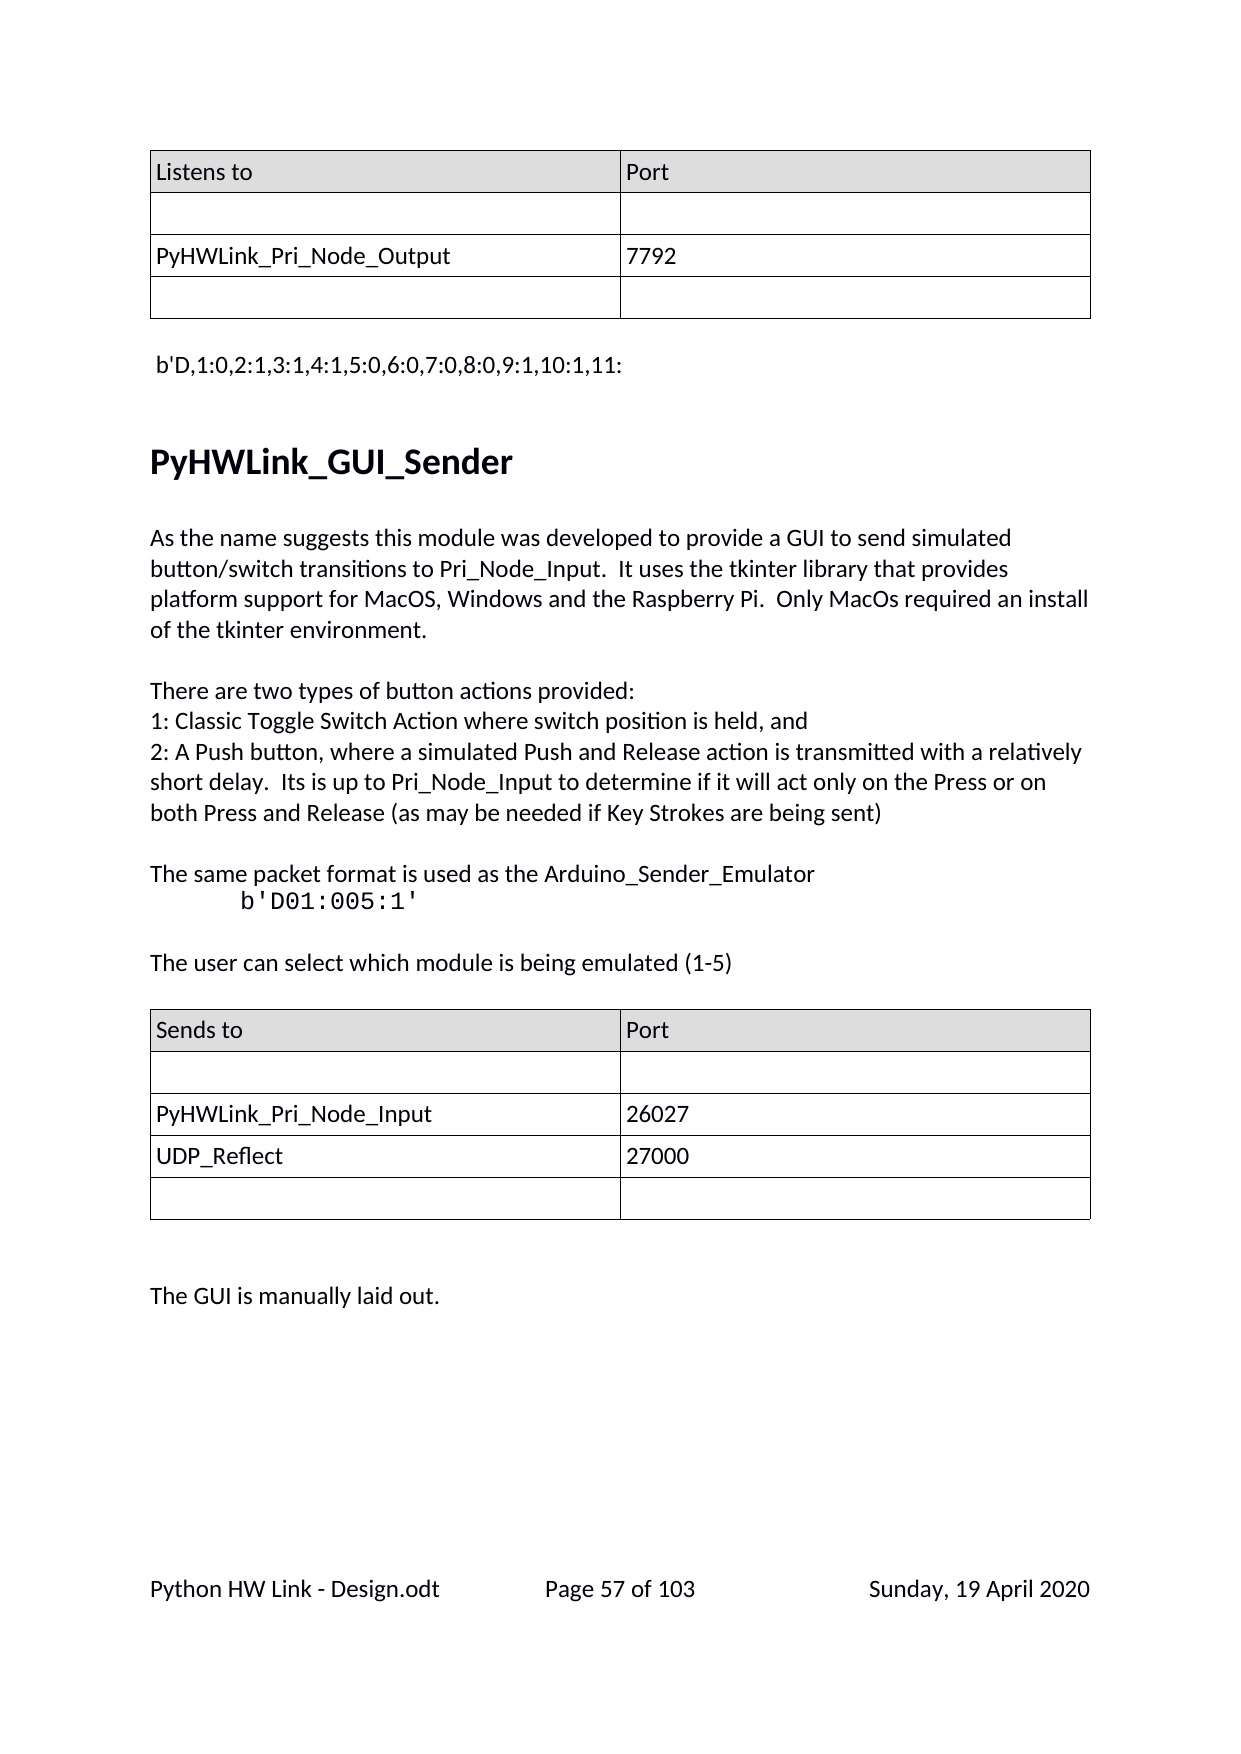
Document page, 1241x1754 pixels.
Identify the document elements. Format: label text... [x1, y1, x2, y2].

text b'D,1:0,2:1,3:1,4:1,5:0,6:0,7:0,8:0,9:1,10:1,11: [150, 349, 1090, 379]
text As the name suggests this module was developed to provide a GUI to send simulated button/switch transitions to Pri_Node_Input. It uses the tkinter library that provides platform support for MacOS, Windows and the Raspberry Pi. Only MacOs required an install of the tkinter environment. [150, 522, 1090, 644]
table_cell PyHWLink_Pri_Node_Input [151, 1094, 620, 1135]
subtitle PyHWLink_GUI_Sender [150, 438, 1090, 483]
text 1: Classic Toggle Switch Action where switch position is held, and [150, 705, 1090, 736]
table_cell [151, 277, 620, 318]
table_cell UDP_Reflect [151, 1136, 620, 1177]
text There are two types of button actions provided: [150, 675, 1090, 705]
table_header Port [621, 1010, 1090, 1051]
table_cell [621, 193, 1090, 234]
table_cell 27000 [621, 1136, 1090, 1177]
table_cell [151, 1178, 620, 1219]
table_cell [621, 1178, 1090, 1219]
table_cell [621, 277, 1090, 318]
table_header Port [621, 151, 1090, 192]
table_cell [621, 1052, 1090, 1093]
table_cell 26027 [621, 1094, 1090, 1135]
text b'D01:005:1' [225, 888, 1090, 917]
table_cell [151, 1052, 620, 1093]
table_header Listens to [151, 151, 620, 192]
table_header Sends to [151, 1010, 620, 1051]
text 2: A Push button, where a simulated Push and Release action is transmitted with a relatively short delay. Its is up to Pri_Node_Input to determine if it will act only on the Press or on both Press and Release (as may be needed if Key Strokes are being sent) [150, 736, 1090, 827]
text The GUI is manually laid out. [150, 1280, 1090, 1311]
text The user can select which module is being emulated (1-5) [150, 947, 1090, 978]
table_cell 7792 [621, 235, 1090, 276]
table_cell [151, 193, 620, 234]
table_cell PyHWLink_Pri_Node_Output [151, 235, 620, 276]
text The same packet format is used as the Arduino_Sender_Emulator [150, 858, 1090, 888]
